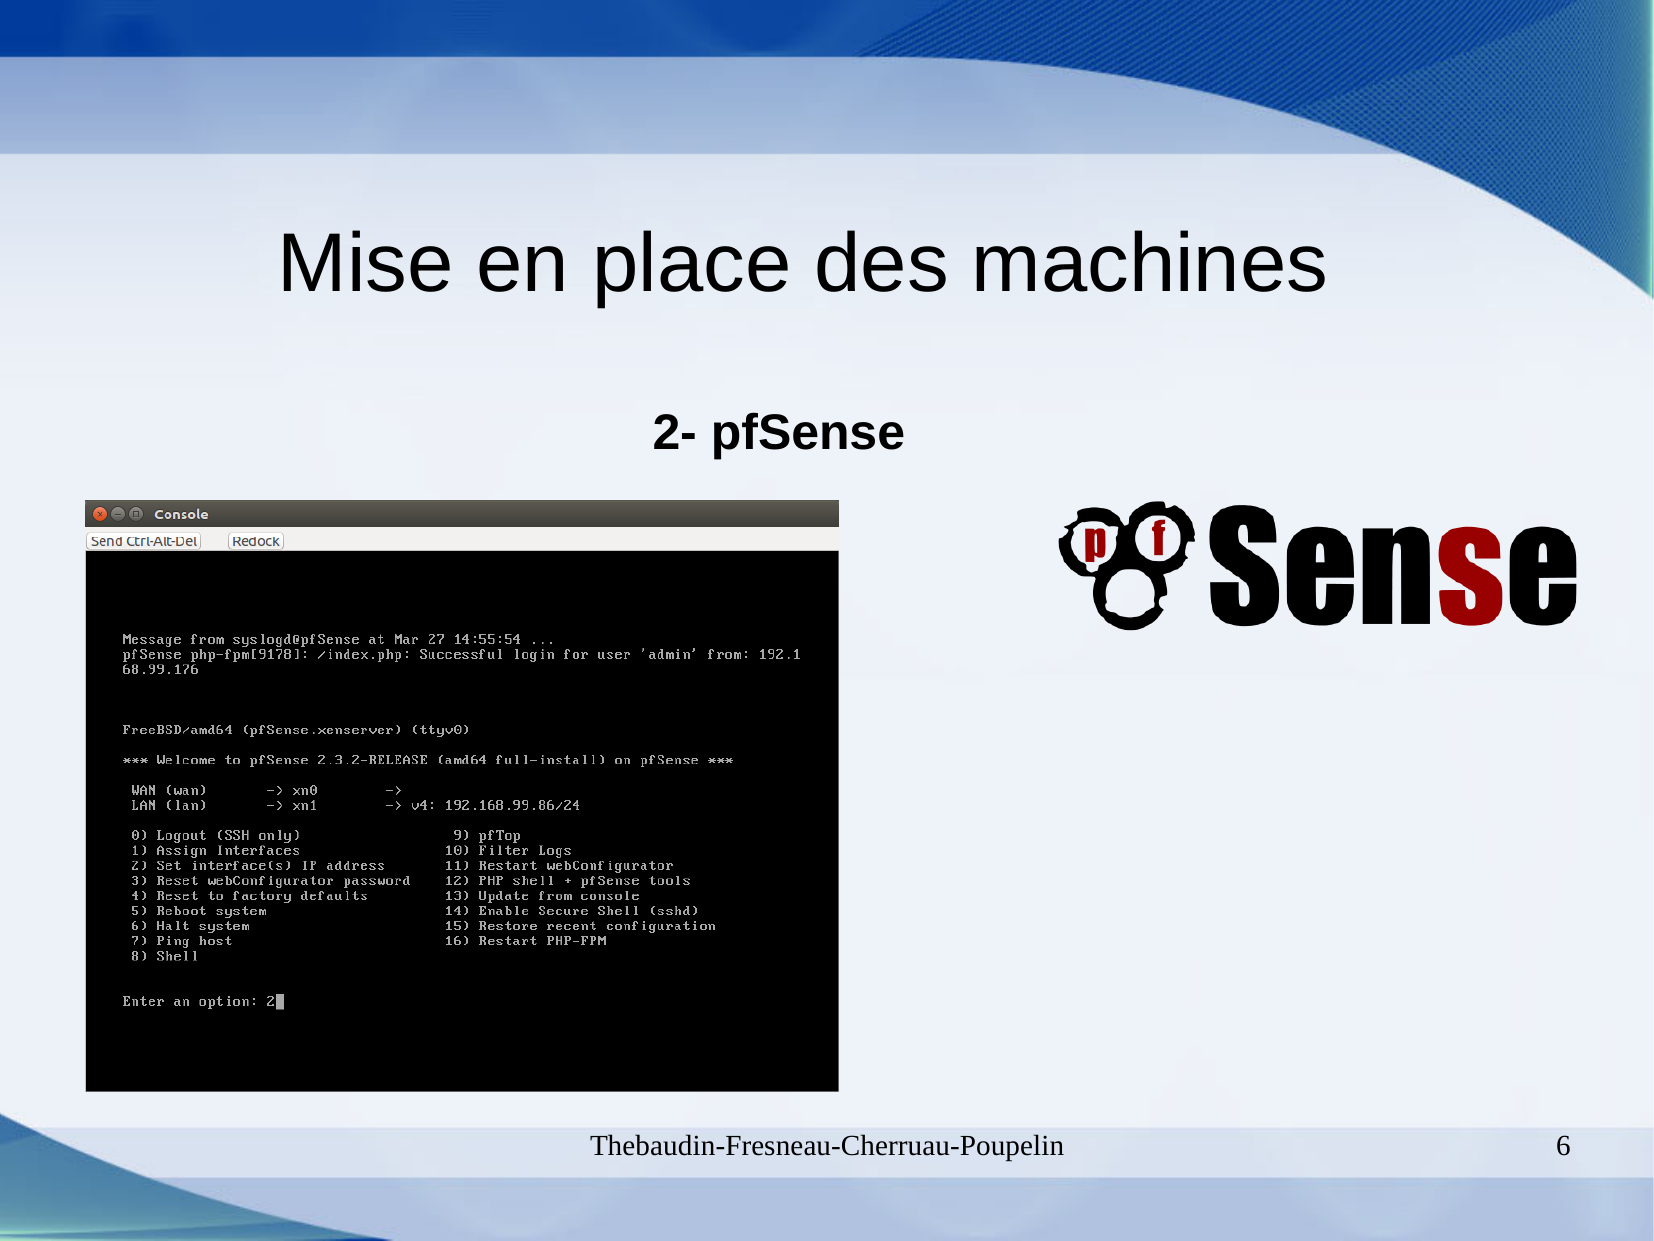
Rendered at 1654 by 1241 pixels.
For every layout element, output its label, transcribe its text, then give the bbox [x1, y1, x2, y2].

title Mise en place des machines [59, 159, 1548, 367]
text_box 2- pfSense [637, 397, 957, 539]
picture [0, 0, 1654, 1241]
